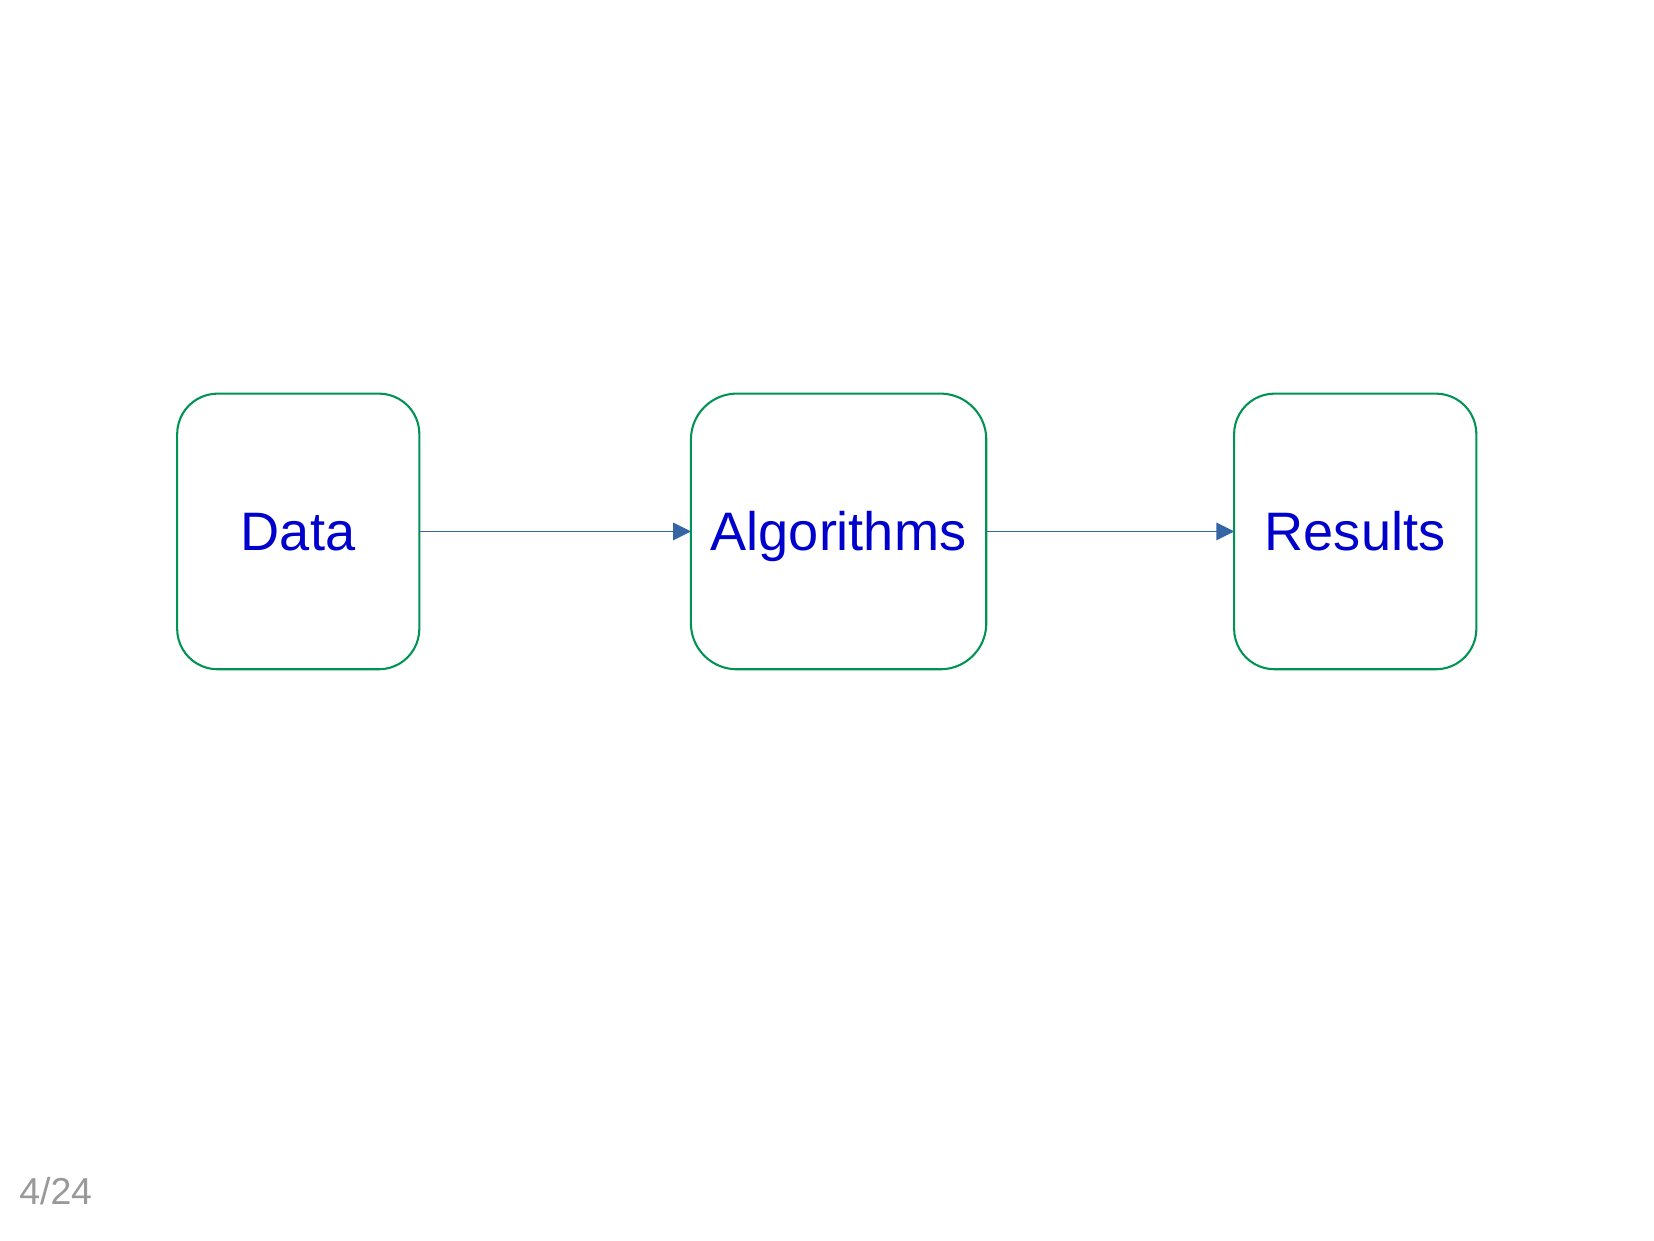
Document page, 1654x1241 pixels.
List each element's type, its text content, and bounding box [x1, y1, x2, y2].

text_box Results [1234, 393, 1477, 670]
text_box Data [177, 393, 420, 670]
text_box Algorithms [690, 393, 987, 670]
text_box <number>/24 [4, 1163, 352, 1239]
